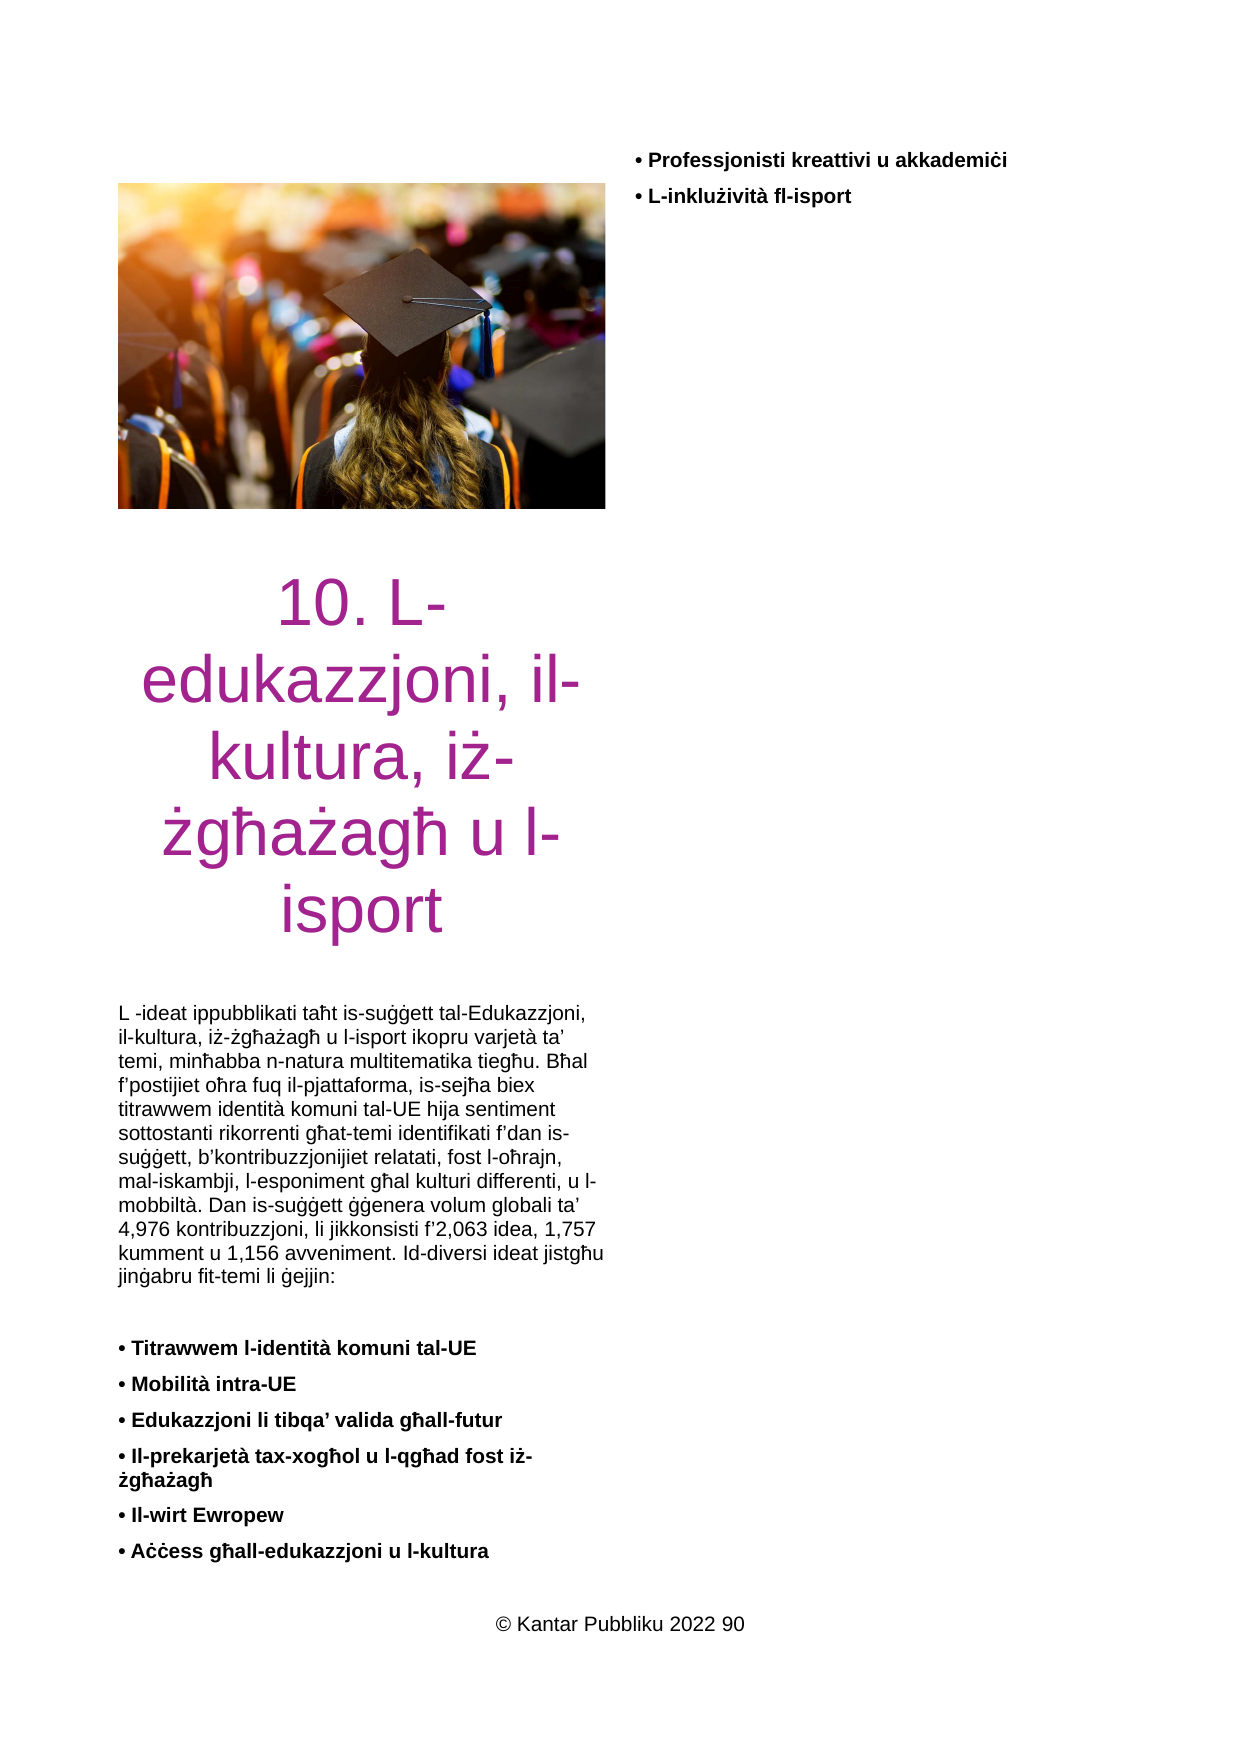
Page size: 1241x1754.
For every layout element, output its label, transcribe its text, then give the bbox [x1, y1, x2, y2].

text • Il-wirt Ewropew [118, 1503, 605, 1527]
picture [118, 183, 606, 509]
text • Titrawwem l-identità komuni tal-UE [118, 1336, 605, 1360]
text L -ideat ippubblikati taħt is-suġġett tal-Edukazzjoni, il-kultura, iż-żgħażagħ u l-isport ikopru varjetà ta’ temi, minħabba n-natura multitematika tiegħu. Bħal f’postijiet oħra fuq il-pjattaforma, is-sejħa biex titrawwem identità komuni tal-UE hija sentiment sottostanti rikorrenti għat-temi identifikati f’dan is-suġġett, b’kontribuzzjonijiet relatati, fost l-oħrajn, mal-iskambji, l-esponiment għal kulturi differenti, u l-mobbiltà. Dan is-suġġett ġġenera volum globali ta’ 4,976 kontribuzzjoni, li jikkonsisti f’2,063 idea, 1,757 kumment u 1,156 avveniment. Id-diversi ideat jistgħu jinġabru fit-temi li ġejjin: [118, 1001, 605, 1288]
text • Il-prekarjetà tax-xogħol u l-qgħad fost iż-żgħażagħ [118, 1443, 605, 1491]
text • Edukazzjoni li tibqa’ valida għall-futur [118, 1408, 605, 1432]
text • Aċċess għall-edukazzjoni u l-kultura [118, 1539, 605, 1563]
subtitle 10. L-edukazzjoni, il-kultura, iż-żgħażagħ u l-isport [118, 563, 605, 947]
text • Mobilità intra-UE [118, 1372, 605, 1396]
text • Professjonisti kreattivi u akkademiċi [635, 148, 1122, 172]
text • L-inklużività fl-isport [635, 184, 1122, 208]
